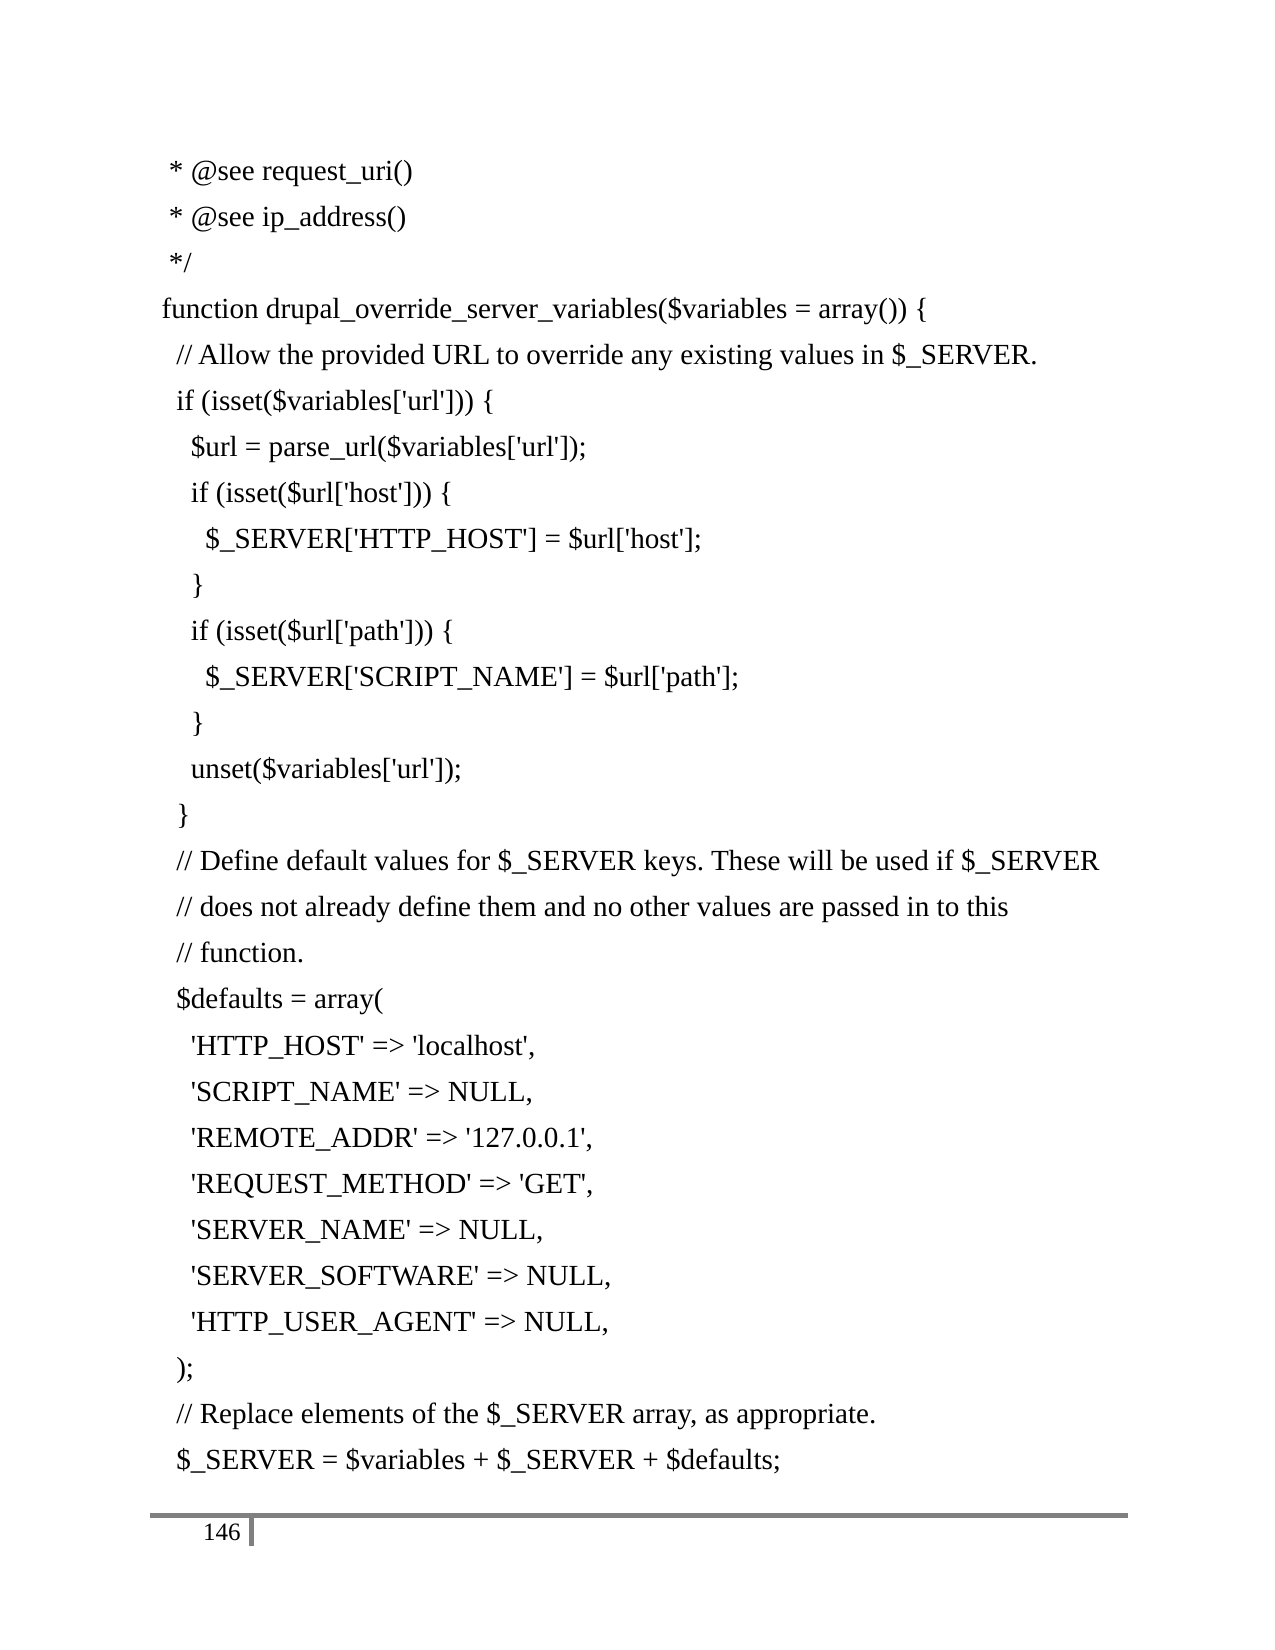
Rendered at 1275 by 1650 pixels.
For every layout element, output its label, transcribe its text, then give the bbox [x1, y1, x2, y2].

text } [161, 797, 1117, 831]
text 'REQUEST_METHOD' => 'GET', [161, 1166, 1117, 1199]
text * @see ip_address() [161, 199, 1117, 232]
text } [161, 705, 1117, 739]
text unset($variables['url']); [161, 751, 1117, 785]
text if (isset($variables['url'])) { [161, 383, 1117, 417]
text 'HTTP_USER_AGENT' => NULL, [161, 1304, 1117, 1337]
text 'REMOTE_ADDR' => '127.0.0.1', [161, 1120, 1117, 1153]
text $_SERVER = $variables + $_SERVER + $defaults; [161, 1442, 1117, 1476]
text $_SERVER['HTTP_HOST'] = $url['host']; [161, 521, 1117, 555]
text 'SCRIPT_NAME' => NULL, [161, 1074, 1117, 1107]
text */ [161, 245, 1117, 278]
text // Allow the provided URL to override any existing values in $_SERVER. [161, 337, 1117, 371]
text * @see request_uri() [161, 153, 1117, 186]
text $defaults = array( [161, 982, 1117, 1015]
text ); [161, 1350, 1117, 1383]
text if (isset($url['host'])) { [161, 475, 1117, 509]
text 'HTTP_HOST' => 'localhost', [161, 1028, 1117, 1061]
text // does not already define them and no other values are passed in to this [161, 889, 1117, 923]
text } [161, 567, 1117, 601]
text 'SERVER_NAME' => NULL, [161, 1212, 1117, 1245]
text if (isset($url['path'])) { [161, 613, 1117, 647]
text // Replace elements of the $_SERVER array, as appropriate. [161, 1396, 1117, 1429]
text $url = parse_url($variables['url']); [161, 429, 1117, 463]
text // Define default values for $_SERVER keys. These will be used if $_SERVER [161, 843, 1117, 877]
text // function. [161, 936, 1117, 969]
text 'SERVER_SOFTWARE' => NULL, [161, 1258, 1117, 1291]
text $_SERVER['SCRIPT_NAME'] = $url['path']; [161, 659, 1117, 693]
text function drupal_override_server_variables($variables = array()) { [161, 291, 1117, 324]
